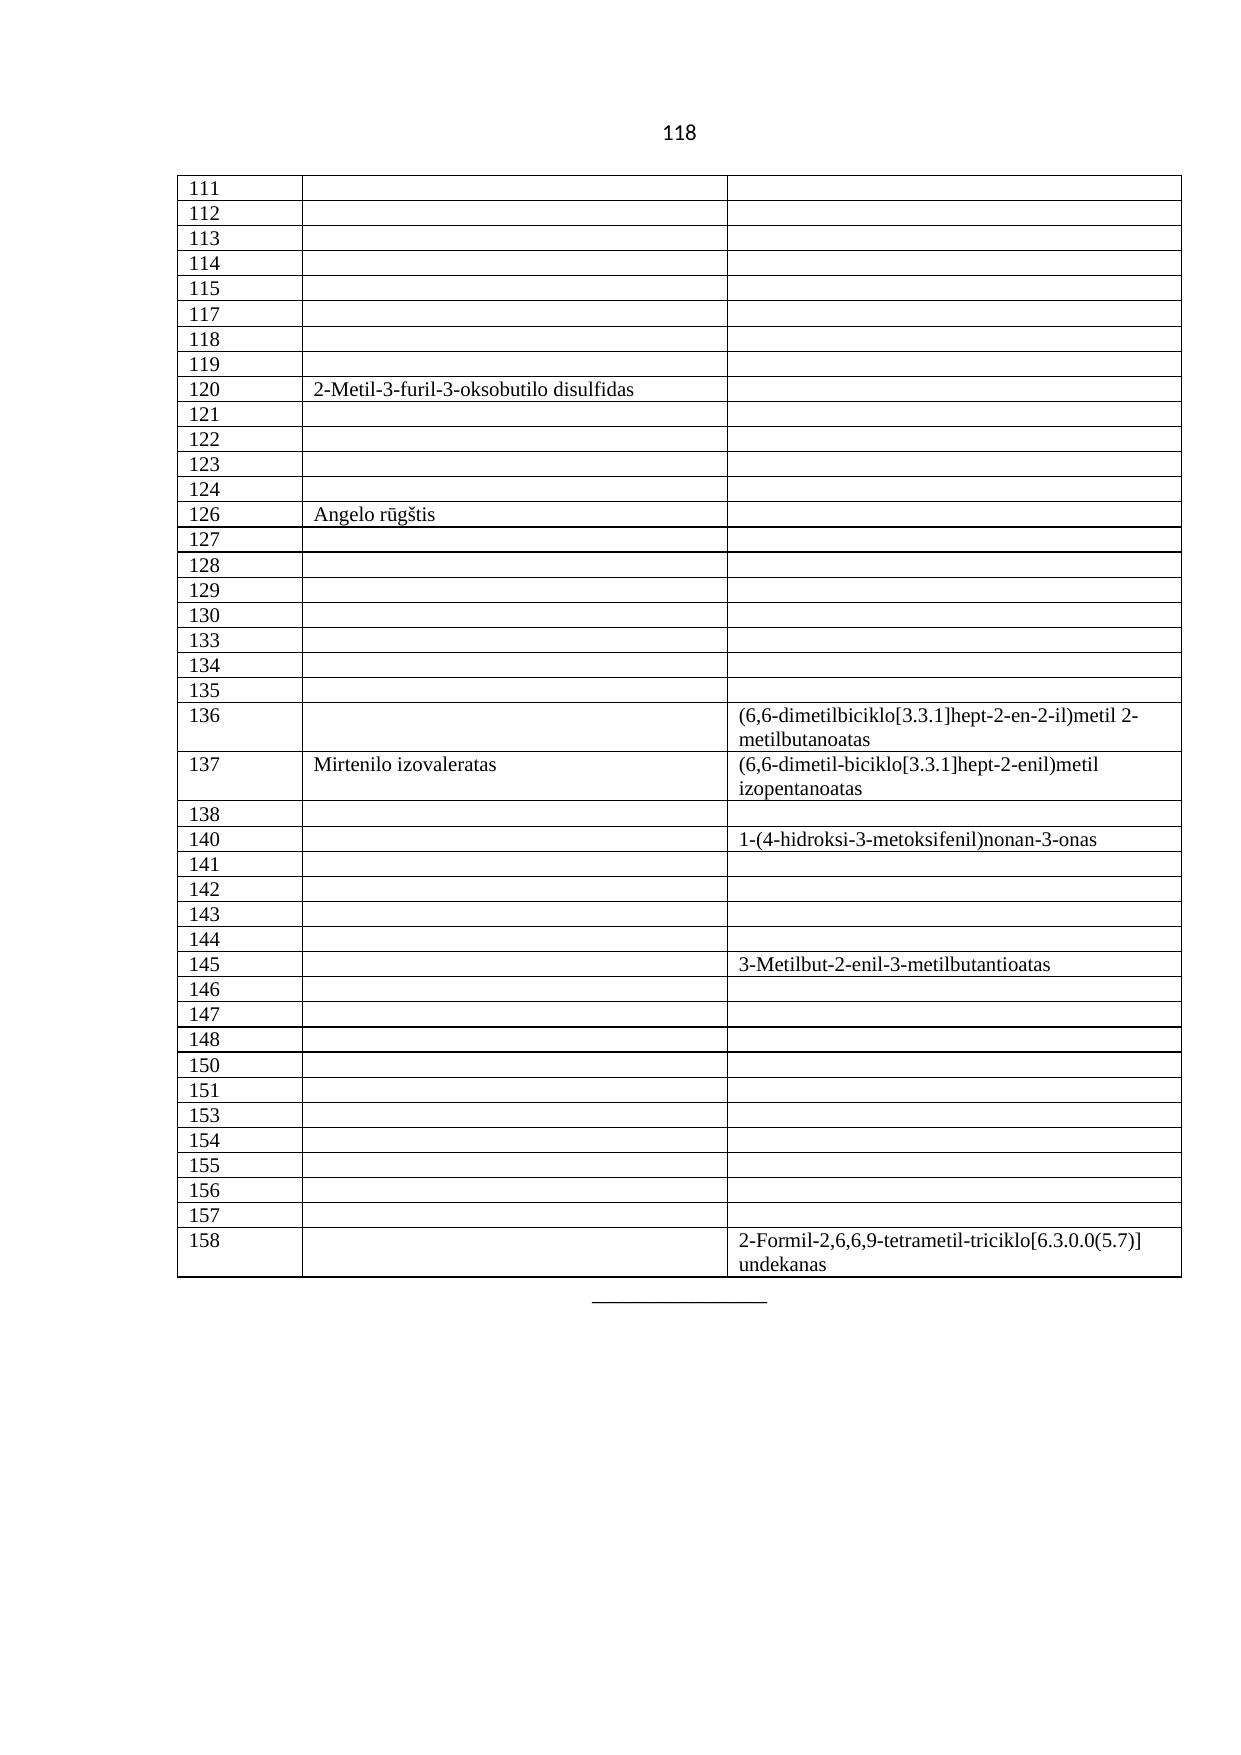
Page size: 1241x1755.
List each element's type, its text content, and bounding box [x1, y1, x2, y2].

table_cell 150 [178, 1053, 302, 1077]
table_cell 134 [178, 653, 302, 677]
table_cell [303, 402, 727, 426]
table_cell [728, 301, 1181, 326]
table_cell [728, 852, 1181, 876]
table_cell 122 [178, 427, 302, 451]
table_cell 117 [178, 301, 302, 326]
table_cell 142 [178, 877, 302, 901]
table_cell [728, 201, 1181, 225]
table_cell [728, 251, 1181, 275]
table_cell [303, 1053, 727, 1077]
table_cell [728, 1203, 1181, 1227]
table_cell [303, 553, 727, 577]
table_cell [728, 1128, 1181, 1152]
table_cell 127 [178, 528, 302, 551]
table_cell [728, 226, 1181, 250]
table_cell [303, 276, 727, 300]
table_cell [728, 477, 1181, 501]
table_cell 112 [178, 201, 302, 225]
table_cell [303, 477, 727, 501]
table_cell [303, 952, 727, 976]
table_cell 158 [178, 1228, 302, 1276]
table_cell [303, 1028, 727, 1051]
table_cell [303, 653, 727, 677]
table_cell [728, 1002, 1181, 1026]
table_cell 155 [178, 1153, 302, 1177]
table_cell [728, 1028, 1181, 1051]
table_cell [303, 301, 727, 326]
table_cell 137 [178, 752, 302, 800]
table_cell [728, 377, 1181, 401]
table_cell Mirtenilo izovaleratas [303, 752, 727, 800]
table_cell 119 [178, 352, 302, 376]
table_cell 135 [178, 678, 302, 702]
table_cell [303, 226, 727, 250]
table_cell [303, 1103, 727, 1127]
table_cell [303, 327, 727, 351]
table_cell 154 [178, 1128, 302, 1152]
table_cell 115 [178, 276, 302, 300]
table_cell (6,6-dimetil-biciklo[3.3.1]hept-2-enil)metil izopentanoatas [728, 752, 1181, 800]
table_cell [303, 201, 727, 225]
table_cell [303, 1228, 727, 1276]
table_cell (6,6-dimetilbiciklo[3.3.1]hept-2-en-2-il)metil 2-metilbutanoatas [728, 703, 1181, 751]
table_cell [303, 827, 727, 851]
table_cell 2-Metil-3-furil-3-oksobutilo disulfidas [303, 377, 727, 401]
table_cell [728, 352, 1181, 376]
table_cell [728, 427, 1181, 451]
table_cell [728, 801, 1181, 826]
table_cell 129 [178, 578, 302, 602]
table_cell 123 [178, 452, 302, 476]
table_cell 128 [178, 553, 302, 577]
table_cell [728, 603, 1181, 627]
table_cell 143 [178, 902, 302, 926]
table_cell 2-Formil-2,6,6,9-tetrametil-triciklo[6.3.0.0(5.7)] undekanas [728, 1228, 1181, 1276]
table_cell [728, 1053, 1181, 1077]
table_cell [303, 1153, 727, 1177]
table_cell [303, 352, 727, 376]
table_cell 140 [178, 827, 302, 851]
table_cell [303, 578, 727, 602]
text ______________ [177, 1278, 1181, 1306]
table_cell [728, 628, 1181, 652]
table_cell 156 [178, 1178, 302, 1202]
table_cell 151 [178, 1078, 302, 1102]
table_cell 1-(4-hidroksi-3-metoksifenil)nonan-3-onas [728, 827, 1181, 851]
table_cell [728, 528, 1181, 551]
table_cell [728, 653, 1181, 677]
table_cell 153 [178, 1103, 302, 1127]
table_cell 113 [178, 226, 302, 250]
table_cell 133 [178, 628, 302, 652]
table_cell [303, 427, 727, 451]
table_cell 141 [178, 852, 302, 876]
table_cell 124 [178, 477, 302, 501]
table_cell [728, 553, 1181, 577]
table_cell [303, 877, 727, 901]
table_cell 118 [178, 327, 302, 351]
table_cell 120 [178, 377, 302, 401]
table_cell [303, 678, 727, 702]
table_cell [303, 902, 727, 926]
table_cell [303, 1178, 727, 1202]
table_cell [728, 678, 1181, 702]
table_cell 136 [178, 703, 302, 751]
table_cell [303, 977, 727, 1001]
table_cell [303, 927, 727, 951]
table_cell [728, 502, 1181, 526]
table_cell [728, 452, 1181, 476]
table_cell [728, 176, 1181, 200]
table_cell 126 [178, 502, 302, 526]
table_cell [303, 452, 727, 476]
table_cell [728, 1078, 1181, 1102]
table_cell 144 [178, 927, 302, 951]
table_cell [303, 1203, 727, 1227]
table_cell [303, 703, 727, 751]
table_cell [303, 1078, 727, 1102]
table_cell [728, 1153, 1181, 1177]
table_cell [728, 276, 1181, 300]
table_cell 157 [178, 1203, 302, 1227]
table_cell 111 [178, 176, 302, 200]
table_cell [303, 528, 727, 551]
table_cell [303, 1002, 727, 1026]
table_cell [303, 603, 727, 627]
table_cell [303, 176, 727, 200]
table_cell [303, 852, 727, 876]
table_cell 146 [178, 977, 302, 1001]
table_cell 138 [178, 801, 302, 826]
table_cell [303, 251, 727, 275]
table_cell 114 [178, 251, 302, 275]
table_cell 3-Metilbut-2-enil-3-metilbutantioatas [728, 952, 1181, 976]
table_cell [728, 977, 1181, 1001]
table_cell [728, 327, 1181, 351]
table_cell [303, 628, 727, 652]
table_cell [728, 902, 1181, 926]
table_cell [303, 801, 727, 826]
table_cell 130 [178, 603, 302, 627]
table_cell 145 [178, 952, 302, 976]
table_cell [728, 1103, 1181, 1127]
table_cell Angelo rūgštis [303, 502, 727, 526]
table_cell 148 [178, 1028, 302, 1051]
table_cell [728, 1178, 1181, 1202]
table_cell [728, 578, 1181, 602]
table_cell 147 [178, 1002, 302, 1026]
table_cell [728, 402, 1181, 426]
table_cell [303, 1128, 727, 1152]
table_cell 121 [178, 402, 302, 426]
table_cell [728, 877, 1181, 901]
table_cell [728, 927, 1181, 951]
